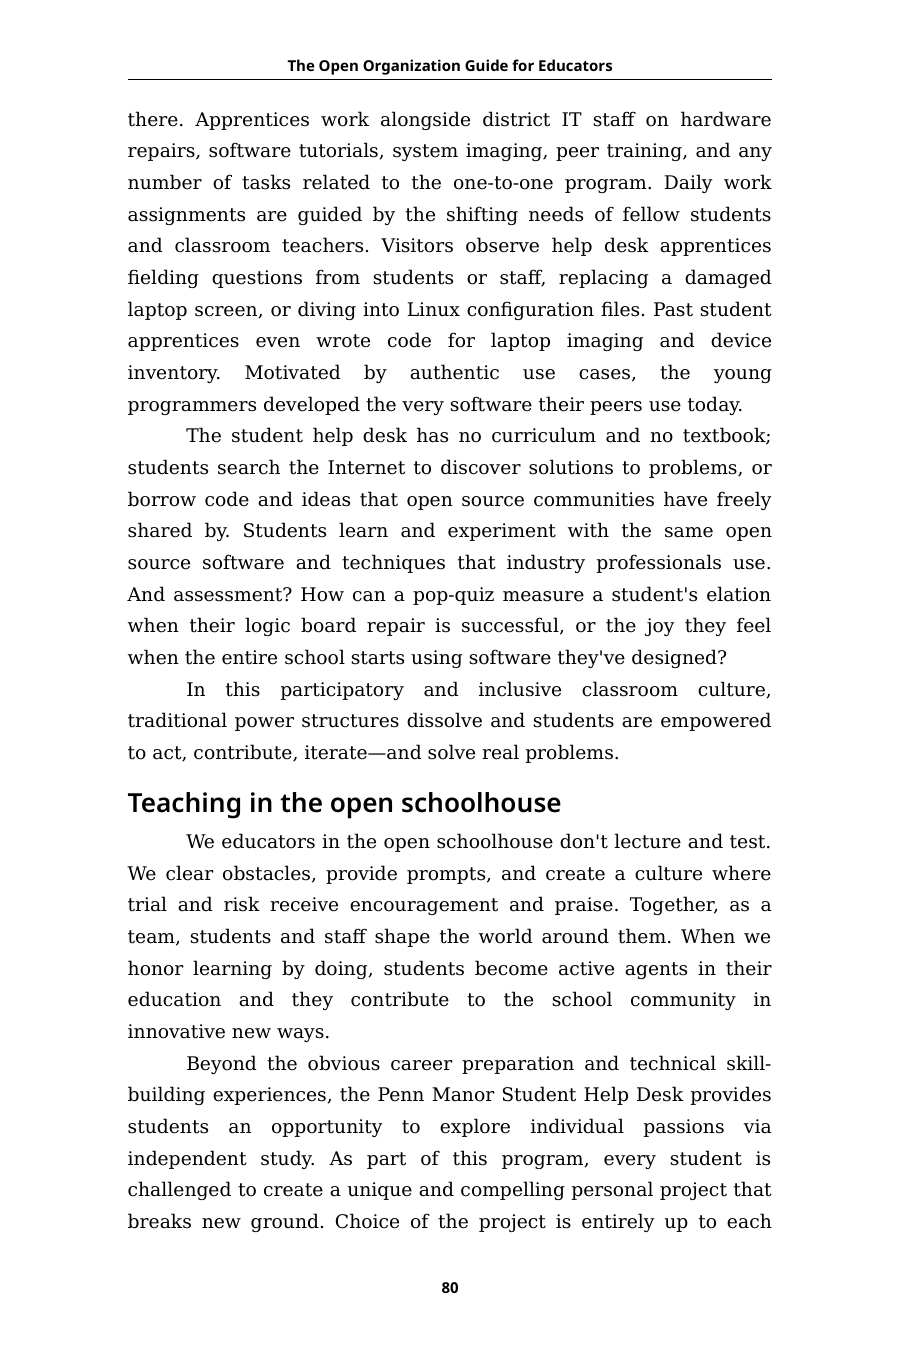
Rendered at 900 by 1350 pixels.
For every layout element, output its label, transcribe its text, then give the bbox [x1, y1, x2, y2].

subtitle Teaching in the open schoolhouse [127, 788, 772, 819]
text Beyond the obvious career preparation and technical skill-building experiences, the Penn Manor Student Help Desk provides students an opportunity to explore individual passions via independent study. As part of this program, every student is challenged to create a unique and compelling personal project that breaks new ground. Choice of the project is entirely up to each [127, 1053, 772, 1233]
text We educators in the open schoolhouse don't lecture and test. We clear obstacles, provide prompts, and create a culture where trial and risk receive encouragement and praise. Together, as a team, students and staff shape the world around them. When we honor learning by doing, students become active agents in their education and they contribute to the school community in innovative new ways. [127, 831, 772, 1043]
text In this participatory and inclusive classroom culture, traditional power structures dissolve and students are empowered to act, contribute, iterate—and solve real problems. [127, 679, 772, 764]
text The student help desk has no curriculum and no textbook; students search the Internet to discover solutions to problems, or borrow code and ideas that open source communities have freely shared by. Students learn and experiment with the same open source software and techniques that industry professionals use. And assessment? How can a pop-quiz measure a student's elation when their logic board repair is successful, or the joy they feel when the entire school starts using software they've designed? [127, 425, 772, 669]
text there. Apprentices work alongside district IT staff on hardware repairs, software tutorials, system imaging, peer training, and any number of tasks related to the one-to-one program. Daily work assignments are guided by the shifting needs of fellow students and classroom teachers. Visitors observe help desk apprentices fielding questions from students or staff, replacing a damaged laptop screen, or diving into Linux configuration files. Past student apprentices even wrote code for laptop imaging and device inventory. Motivated by authentic use cases, the young programmers developed the very software their peers use today. [127, 109, 772, 416]
